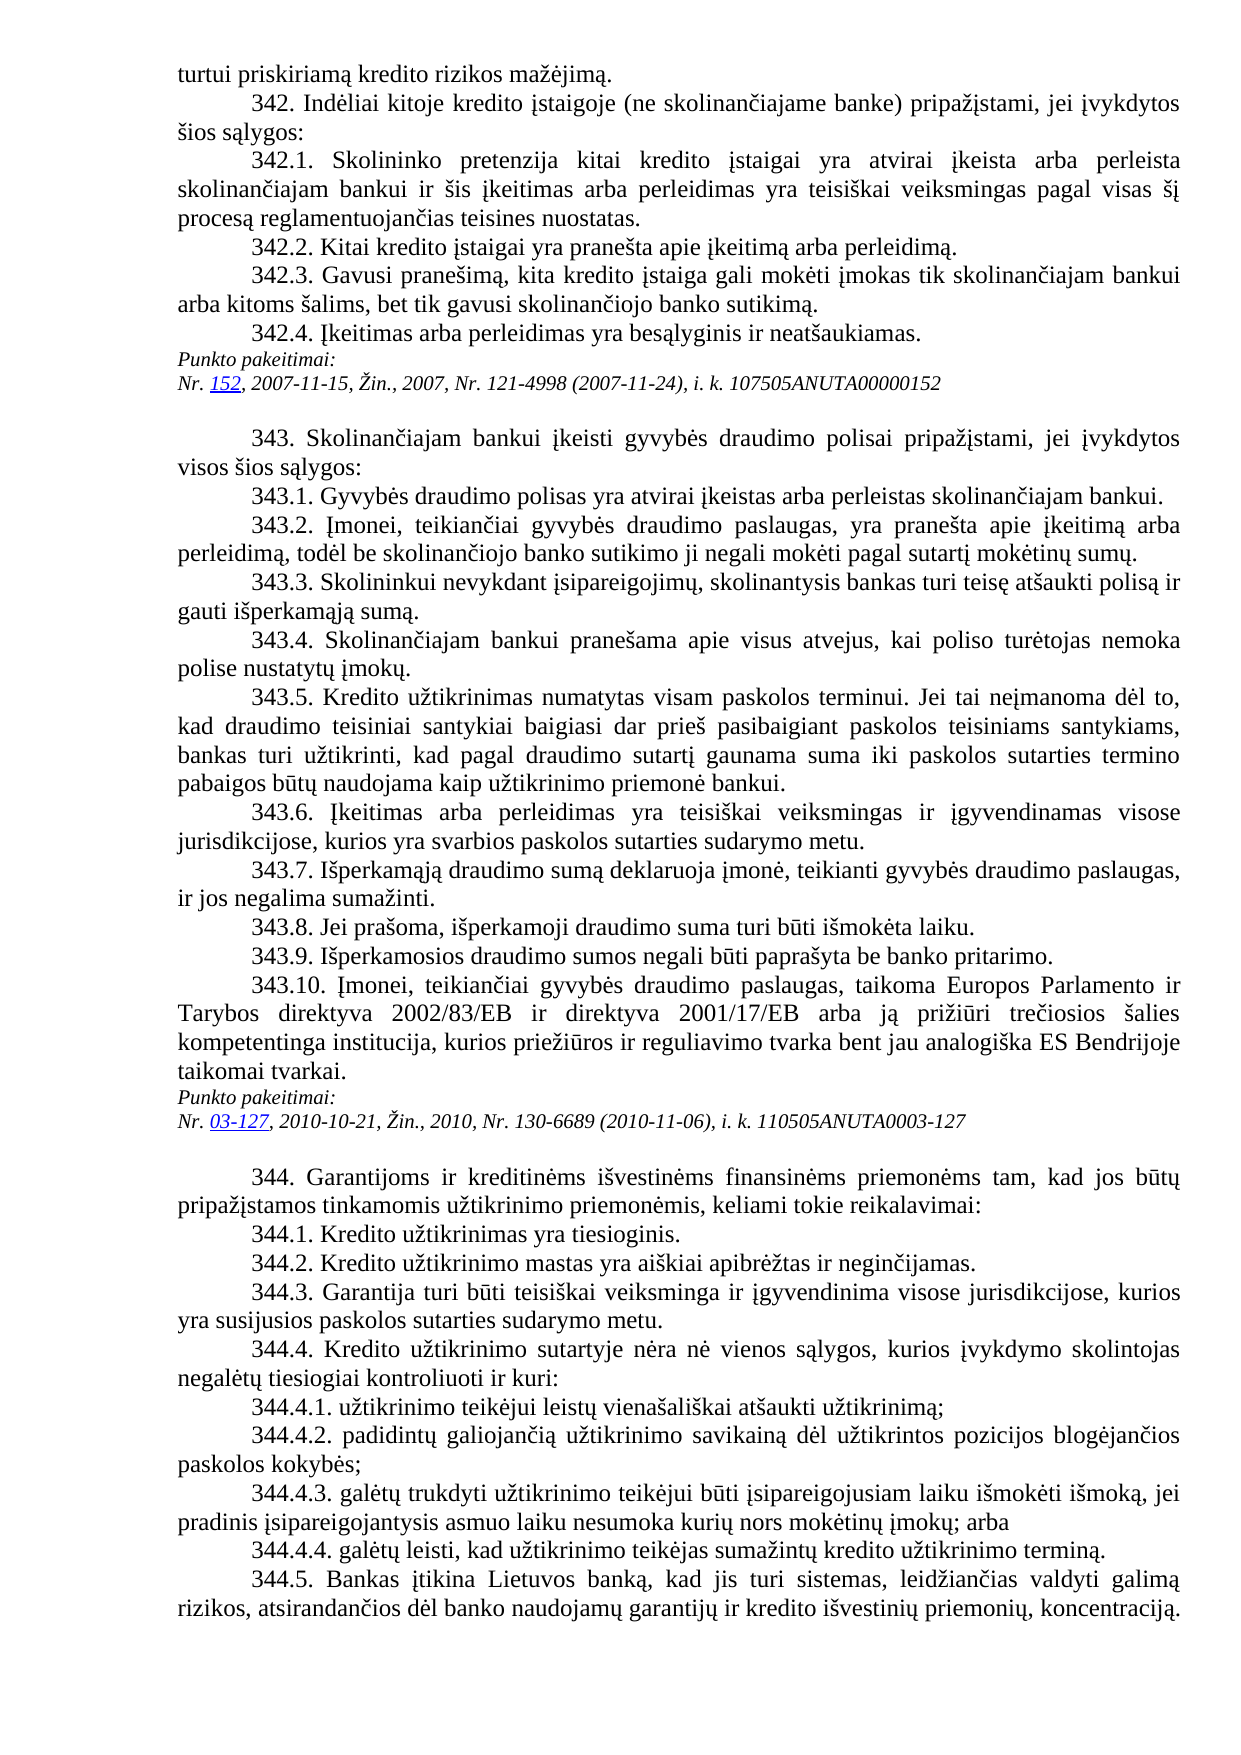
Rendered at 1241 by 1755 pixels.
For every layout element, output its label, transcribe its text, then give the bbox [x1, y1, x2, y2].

text turtui priskiriamą kredito rizikos mažėjimą. [177, 59, 1181, 88]
text 343.2. Įmonei, teikiančiai gyvybės draudimo paslaugas, yra pranešta apie įkeitimą arba perleidimą, todėl be skolinančiojo banko sutikimo ji negali mokėti pagal sutartį mokėtinų sumų. [177, 510, 1181, 567]
text 344.4.1. užtikrinimo teikėjui leistų vienašališkai atšaukti užtikrinimą; [177, 1392, 1181, 1420]
text 344. Garantijoms ir kreditinėms išvestinėms finansinėms priemonėms tam, kad jos būtų pripažįstamos tinkamomis užtikrinimo priemonėmis, keliami tokie reikalavimai: [177, 1162, 1181, 1219]
text 343.6. Įkeitimas arba perleidimas yra teisiškai veiksmingas ir įgyvendinamas visose jurisdikcijose, kurios yra svarbios paskolos sutarties sudarymo metu. [177, 797, 1181, 855]
text 344.4.4. galėtų leisti, kad užtikrinimo teikėjas sumažintų kredito užtikrinimo terminą. [177, 1535, 1181, 1564]
text Punkto pakeitimai: [177, 347, 1181, 371]
text Punkto pakeitimai: [177, 1085, 1181, 1109]
text Nr. 03-127, 2010-10-21, Žin., 2010, Nr. 130-6689 (2010-11-06), i. k. 110505ANUTA0003-127 [177, 1109, 1181, 1133]
text 342.1. Skolininko pretenzija kitai kredito įstaigai yra atvirai įkeista arba perleista skolinančiajam bankui ir šis įkeitimas arba perleidimas yra teisiškai veiksmingas pagal visas šį procesą reglamentuojančias teisines nuostatas. [177, 145, 1181, 232]
text 343.3. Skolininkui nevykdant įsipareigojimų, skolinantysis bankas turi teisę atšaukti polisą ir gauti išperkamąją sumą. [177, 567, 1181, 625]
text 342.4. Įkeitimas arba perleidimas yra besąlyginis ir neatšaukiamas. [177, 318, 1181, 347]
text 343.8. Jei prašoma, išperkamoji draudimo suma turi būti išmokėta laiku. [177, 912, 1181, 941]
text 342. Indėliai kitoje kredito įstaigoje (ne skolinančiajame banke) pripažįstami, jei įvykdytos šios sąlygos: [177, 88, 1181, 145]
text 342.3. Gavusi pranešimą, kita kredito įstaiga gali mokėti įmokas tik skolinančiajam bankui arba kitoms šalims, bet tik gavusi skolinančiojo banko sutikimą. [177, 260, 1181, 318]
text 343.4. Skolinančiajam bankui pranešama apie visus atvejus, kai poliso turėtojas nemoka polise nustatytų įmokų. [177, 625, 1181, 682]
text 343.5. Kredito užtikrinimas numatytas visam paskolos terminui. Jei tai neįmanoma dėl to, kad draudimo teisiniai santykiai baigiasi dar prieš pasibaigiant paskolos teisiniams santykiams, bankas turi užtikrinti, kad pagal draudimo sutartį gaunama suma iki paskolos sutarties termino pabaigos būtų naudojama kaip užtikrinimo priemonė bankui. [177, 682, 1181, 797]
text 343. Skolinančiajam bankui įkeisti gyvybės draudimo polisai pripažįstami, jei įvykdytos visos šios sąlygos: [177, 423, 1181, 481]
text 344.3. Garantija turi būti teisiškai veiksminga ir įgyvendinima visose jurisdikcijose, kurios yra susijusios paskolos sutarties sudarymo metu. [177, 1277, 1181, 1334]
text 344.4.3. galėtų trukdyti užtikrinimo teikėjui būti įsipareigojusiam laiku išmokėti išmoką, jei pradinis įsipareigojantysis asmuo laiku nesumoka kurių nors mokėtinų įmokų; arba [177, 1478, 1181, 1535]
text 344.5. Bankas įtikina Lietuvos banką, kad jis turi sistemas, leidžiančias valdyti galimą rizikos, atsirandančios dėl banko naudojamų garantijų ir kredito išvestinių priemonių, koncentraciją. [177, 1564, 1181, 1622]
text 342.2. Kitai kredito įstaigai yra pranešta apie įkeitimą arba perleidimą. [177, 232, 1181, 260]
text 344.4.2. padidintų galiojančią užtikrinimo savikainą dėl užtikrintos pozicijos blogėjančios paskolos kokybės; [177, 1420, 1181, 1478]
text Nr. 152, 2007-11-15, Žin., 2007, Nr. 121-4998 (2007-11-24), i. k. 107505ANUTA00000152 [177, 371, 1181, 395]
text 344.1. Kredito užtikrinimas yra tiesioginis. [177, 1219, 1181, 1248]
text 343.9. Išperkamosios draudimo sumos negali būti paprašyta be banko pritarimo. [177, 941, 1181, 970]
text 343.10. Įmonei, teikiančiai gyvybės draudimo paslaugas, taikoma Europos Parlamento ir Tarybos direktyva 2002/83/EB ir direktyva 2001/17/EB arba ją prižiūri trečiosios šalies kompetentinga institucija, kurios priežiūros ir reguliavimo tvarka bent jau analogiška ES Bendrijoje taikomai tvarkai. [177, 970, 1181, 1085]
text 344.4. Kredito užtikrinimo sutartyje nėra nė vienos sąlygos, kurios įvykdymo skolintojas negalėtų tiesiogiai kontroliuoti ir kuri: [177, 1334, 1181, 1392]
text 344.2. Kredito užtikrinimo mastas yra aiškiai apibrėžtas ir neginčijamas. [177, 1248, 1181, 1277]
text 343.7. Išperkamąją draudimo sumą deklaruoja įmonė, teikianti gyvybės draudimo paslaugas, ir jos negalima sumažinti. [177, 855, 1181, 912]
text 343.1. Gyvybės draudimo polisas yra atvirai įkeistas arba perleistas skolinančiajam bankui. [177, 481, 1181, 510]
